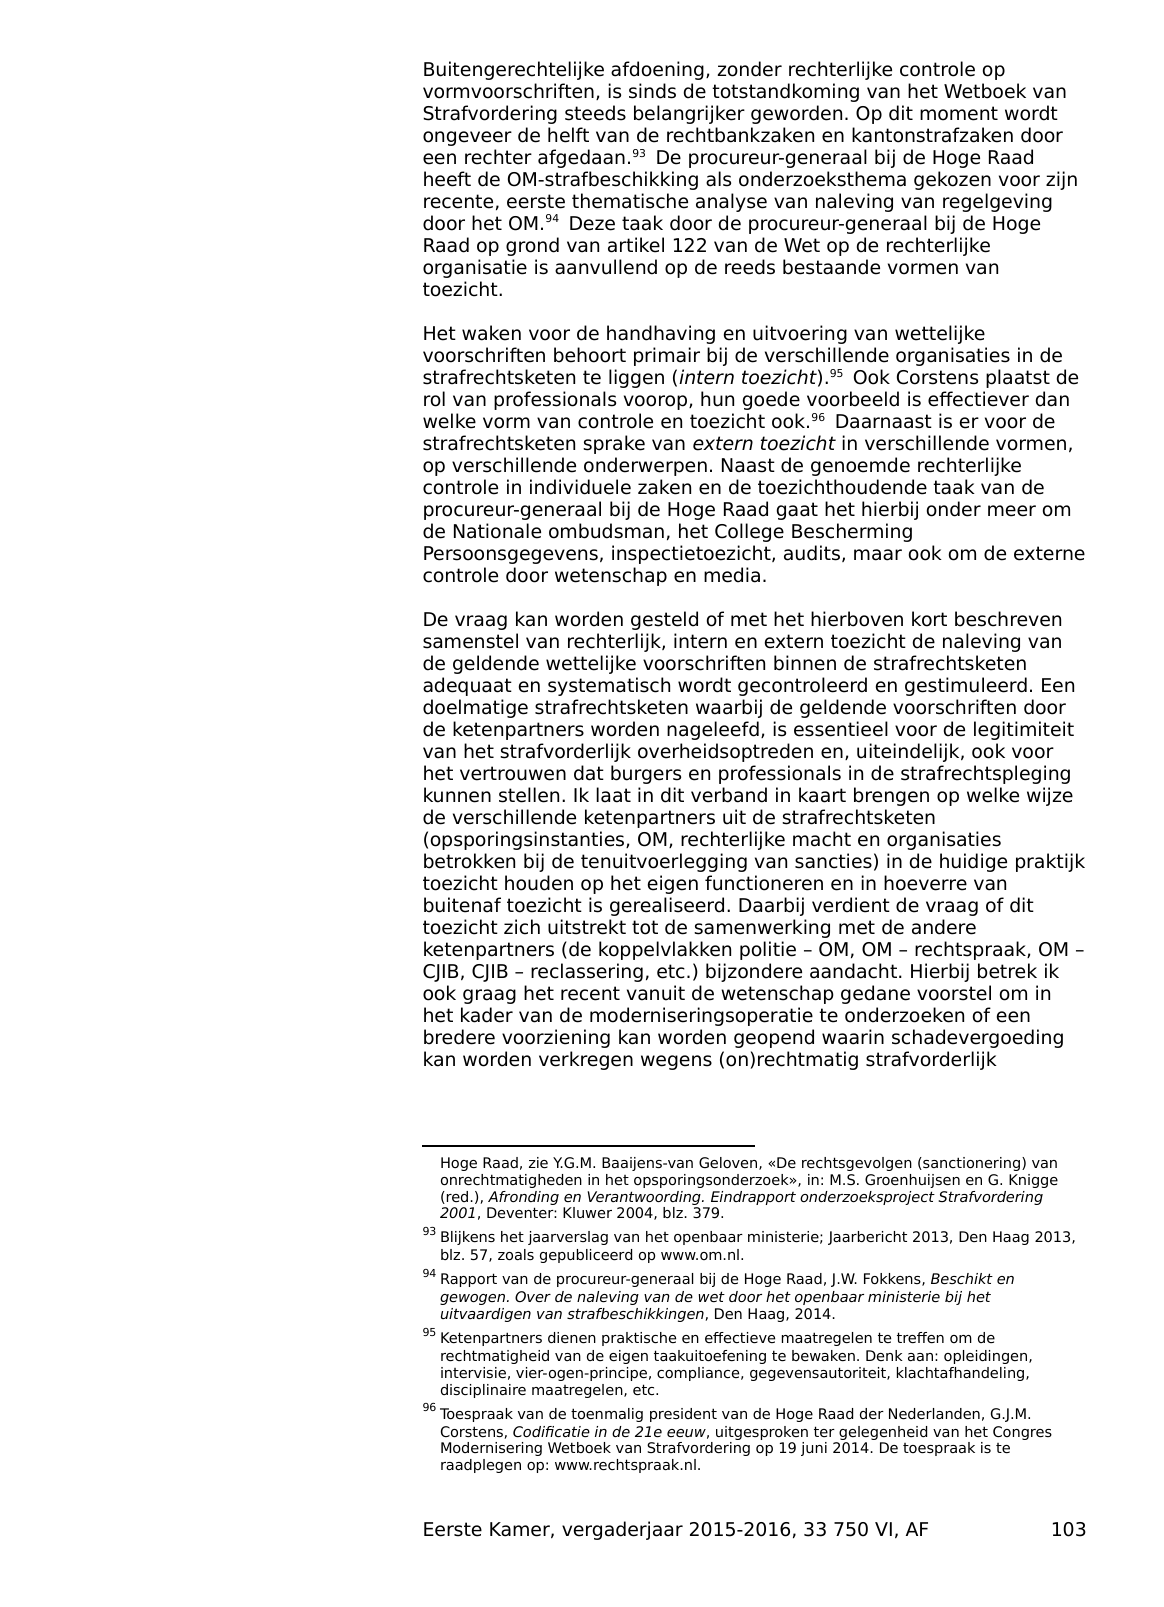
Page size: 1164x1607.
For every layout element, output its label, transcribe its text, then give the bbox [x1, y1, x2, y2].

text Blijkens het jaarverslag van het openbaar ministerie; Jaarbericht 2013, Den Haag 2013, blz. 57, zoals gepubliceerd op www.om.nl. [422, 1225, 1087, 1264]
text De vraag kan worden gesteld of met het hierboven kort beschreven samenstel van rechterlijk, intern en extern toezicht de naleving van de geldende wettelijke voorschriften binnen de strafrechtsketen adequaat en systematisch wordt gecontroleerd en gestimuleerd. Een doelmatige strafrechtsketen waarbij de geldende voorschriften door de ketenpartners worden nageleefd, is essentieel voor de legitimiteit van het strafvorderlijk overheidsoptreden en, uiteindelijk, ook voor het vertrouwen dat burgers en professionals in de strafrechtspleging kunnen stellen. Ik laat in dit verband in kaart brengen op welke wijze de verschillende ketenpartners uit de strafrechtsketen (opsporingsinstanties, OM, rechterlijke macht en organisaties betrokken bij de tenuitvoerlegging van sancties) in de huidige praktijk toezicht houden op het eigen functioneren en in hoeverre van buitenaf toezicht is gerealiseerd. Daarbij verdient de vraag of dit toezicht zich uitstrekt tot de samenwerking met de andere ketenpartners (de koppelvlakken politie – OM, OM – rechtspraak, OM – CJIB, CJIB – reclassering, etc.) bijzondere aandacht. Hierbij betrek ik ook graag het recent vanuit de wetenschap gedane voorstel om in het kader van de moderniseringsoperatie te onderzoeken of een bredere voorziening kan worden geopend waarin schadevergoeding kan worden verkregen wegens (on)rechtmatig strafvorderlijk [422, 609, 1087, 1071]
text Hoge Raad, zie Y.G.M. Baaijens-van Geloven, «De rechtsgevolgen (sanctionering) van onrechtmatigheden in het opsporingsonderzoek», in: M.S. Groenhuijsen en G. Knigge (red.), Afronding en Verantwoording. Eindrapport onderzoeksproject Strafvordering 2001, Deventer: Kluwer 2004, blz. 379. [422, 1155, 1087, 1222]
text Buitengerechtelijke afdoening, zonder rechterlijke controle op vormvoorschriften, is sinds de totstandkoming van het Wetboek van Strafvordering steeds belangrijker geworden. Op dit moment wordt ongeveer de helft van de rechtbankzaken en kantonstrafzaken door een rechter afgedaan. De procureur-generaal bij de Hoge Raad heeft de OM-strafbeschikking als onderzoeksthema gekozen voor zijn recente, eerste thematische analyse van naleving van regelgeving door het OM. Deze taak door de procureur-generaal bij de Hoge Raad op grond van artikel 122 van de Wet op de rechterlijke organisatie is aanvullend op de reeds bestaande vormen van toezicht. [422, 59, 1087, 301]
text Ketenpartners dienen praktische en effectieve maatregelen te treffen om de rechtmatigheid van de eigen taakuitoefening te bewaken. Denk aan: opleidingen, intervisie, vier-ogen-principe, compliance, gegevensautoriteit, klachtafhandeling, disciplinaire maatregelen, etc. [422, 1326, 1087, 1399]
text Rapport van de procureur-generaal bij de Hoge Raad, J.W. Fokkens, Beschikt en gewogen. Over de naleving van de wet door het openbaar ministerie bij het uitvaardigen van strafbeschikkingen, Den Haag, 2014. [422, 1267, 1087, 1323]
text Het waken voor de handhaving en uitvoering van wettelijke voorschriften behoort primair bij de verschillende organisaties in de strafrechtsketen te liggen (intern toezicht). Ook Corstens plaatst de rol van professionals voorop, hun goede voorbeeld is effectiever dan welke vorm van controle en toezicht ook. Daarnaast is er voor de strafrechtsketen sprake van extern toezicht in verschillende vormen, op verschillende onderwerpen. Naast de genoemde rechterlijke controle in individuele zaken en de toezichthoudende taak van de procureur-generaal bij de Hoge Raad gaat het hierbij onder meer om de Nationale ombudsman, het College Bescherming Persoonsgegevens, inspectietoezicht, audits, maar ook om de externe controle door wetenschap en media. [422, 323, 1087, 587]
text Toespraak van de toenmalig president van de Hoge Raad der Nederlanden, G.J.M. Corstens, Codificatie in de 21e eeuw, uitgesproken ter gelegenheid van het Congres Modernisering Wetboek van Strafvordering op 19 juni 2014. De toespraak is te raadplegen op: www.rechtspraak.nl. [422, 1402, 1087, 1474]
